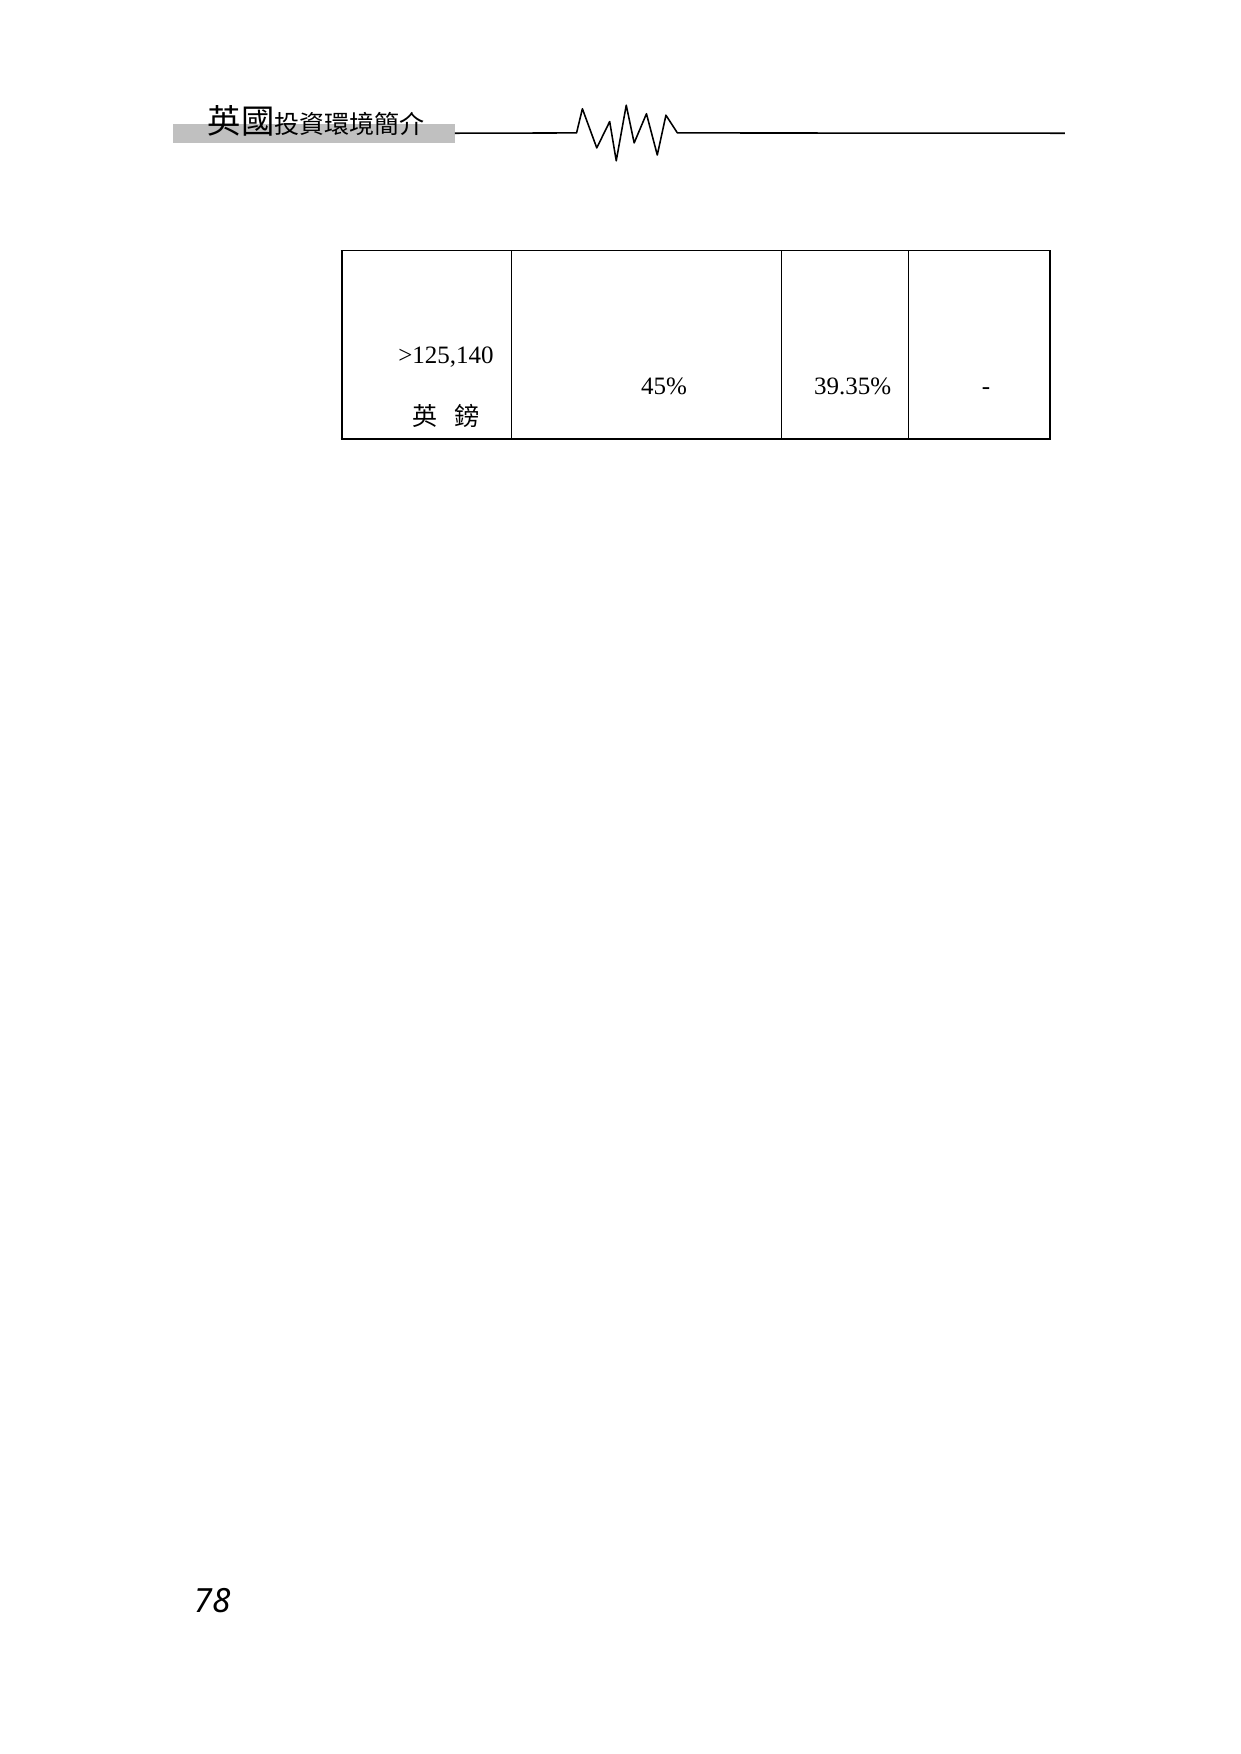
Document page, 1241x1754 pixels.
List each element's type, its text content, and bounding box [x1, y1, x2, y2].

table_cell - [909, 251, 1049, 438]
table_cell 45% [512, 251, 781, 438]
table_cell 39.35% [782, 251, 908, 438]
table_cell >125,140英鎊 [343, 251, 511, 438]
